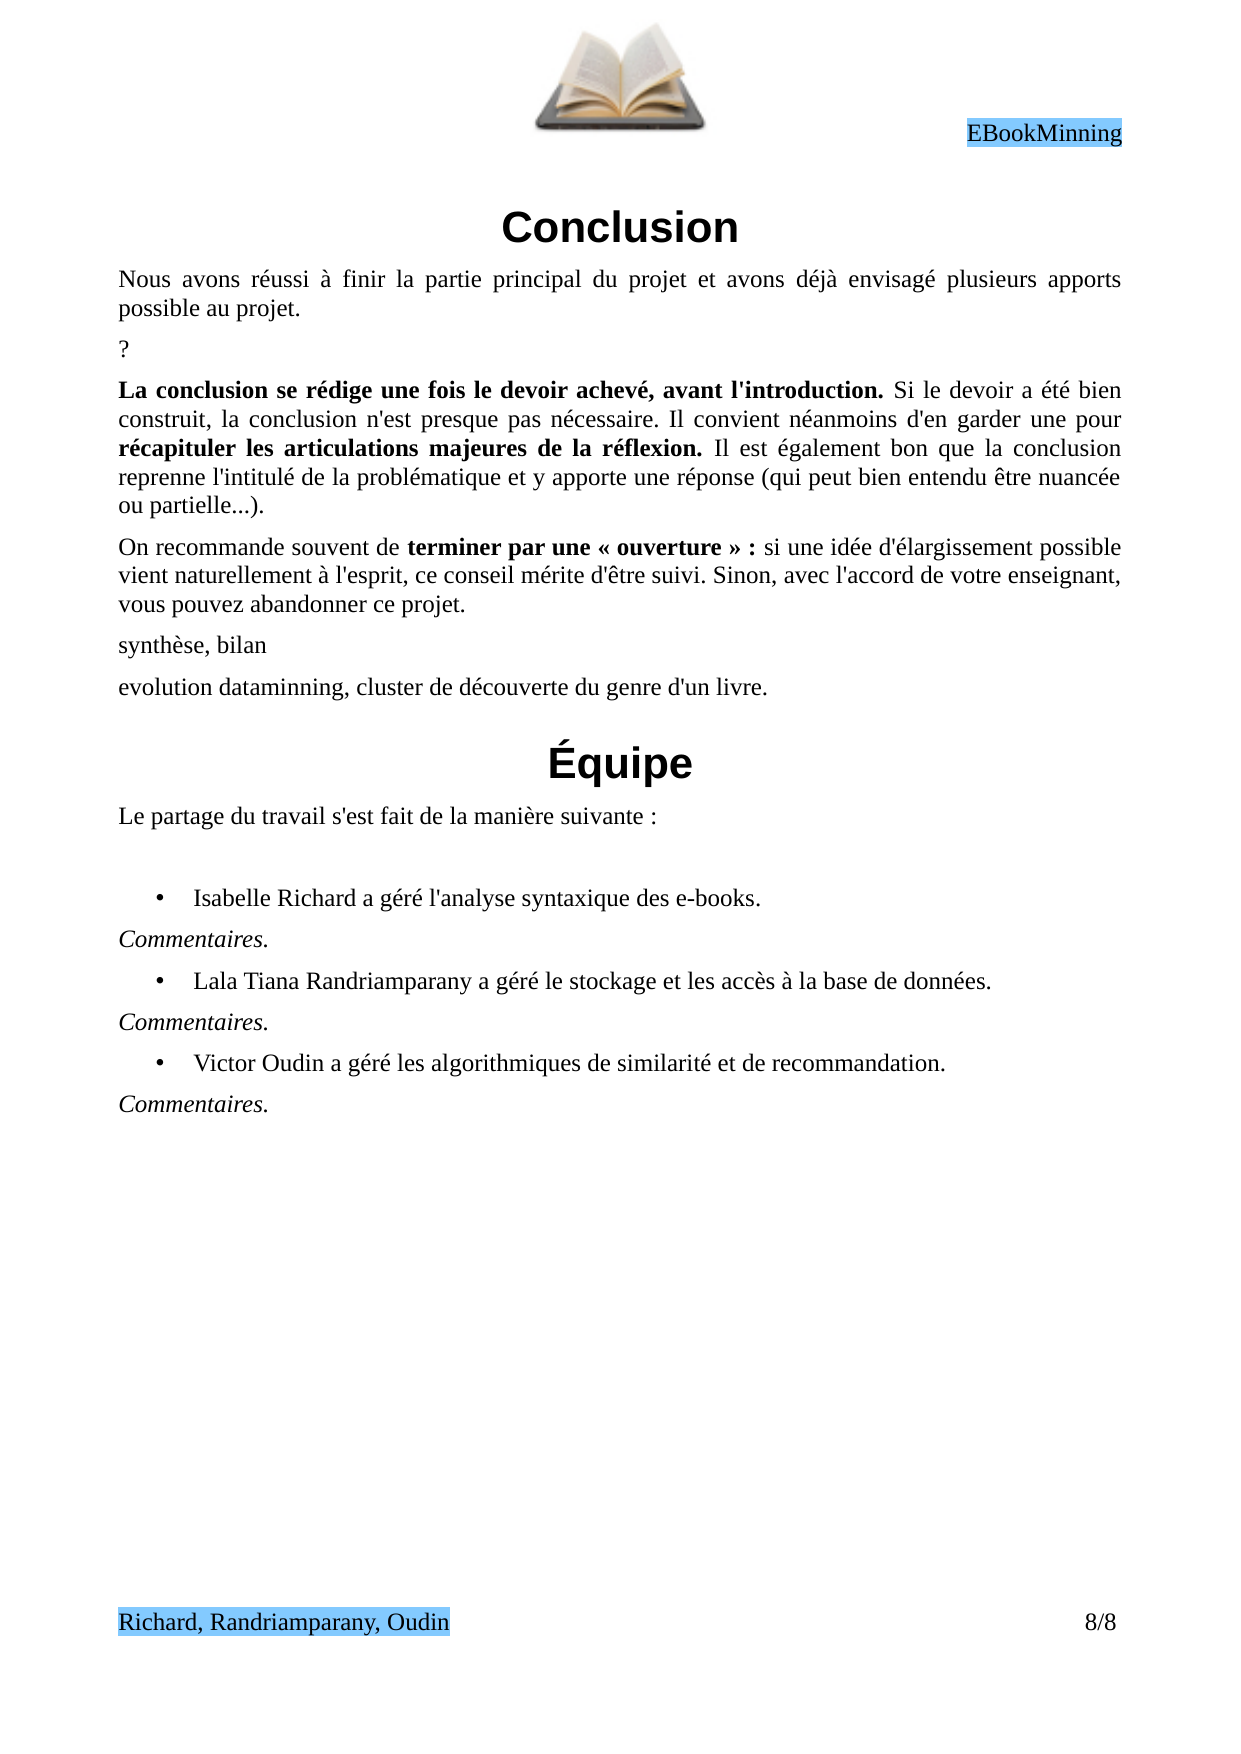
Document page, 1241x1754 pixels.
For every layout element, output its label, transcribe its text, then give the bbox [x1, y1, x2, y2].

text La conclusion se rédige une fois le devoir achevé, avant l'introduction. Si le devoir a été bien construit, la conclusion n'est presque pas nécessaire. Il convient néanmoins d'en garder une pour récapituler les articulations majeures de la réflexion. Il est également bon que la conclusion reprenne l'intitulé de la problématique et y apporte une réponse (qui peut bien entendu être nuancée ou partielle...). [118, 375, 1122, 519]
subtitle Équipe [118, 738, 1122, 788]
text On recommande souvent de terminer par une « ouverture » : si une idée d'élargissement possible vient naturellement à l'esprit, ce conseil mérite d'être suivi. Sinon, avec l'accord de votre enseignant, vous pouvez abandonner ce projet. [118, 532, 1122, 618]
list Isabelle Richard a géré l'analyse syntaxique des e-books. [156, 883, 1122, 912]
text synthèse, bilan [118, 630, 1122, 659]
subtitle Conclusion [118, 201, 1122, 252]
text Commentaires. [118, 1089, 1122, 1118]
text ? [118, 334, 1122, 363]
text Commentaires. [118, 924, 1122, 953]
text Commentaires. [118, 1007, 1122, 1036]
text Nous avons réussi à finir la partie principal du projet et avons déjà envisagé plusieurs apports possible au projet. [118, 264, 1122, 322]
text Le partage du travail s'est fait de la manière suivante : [118, 801, 1122, 829]
text evolution dataminning, cluster de découverte du genre d'un livre. [118, 672, 1122, 700]
list Victor Oudin a géré les algorithmiques de similarité et de recommandation. [156, 1048, 1122, 1077]
list Lala Tiana Randriamparany a géré le stockage et les accès à la base de données. [156, 966, 1122, 994]
picture [516, 19, 725, 151]
